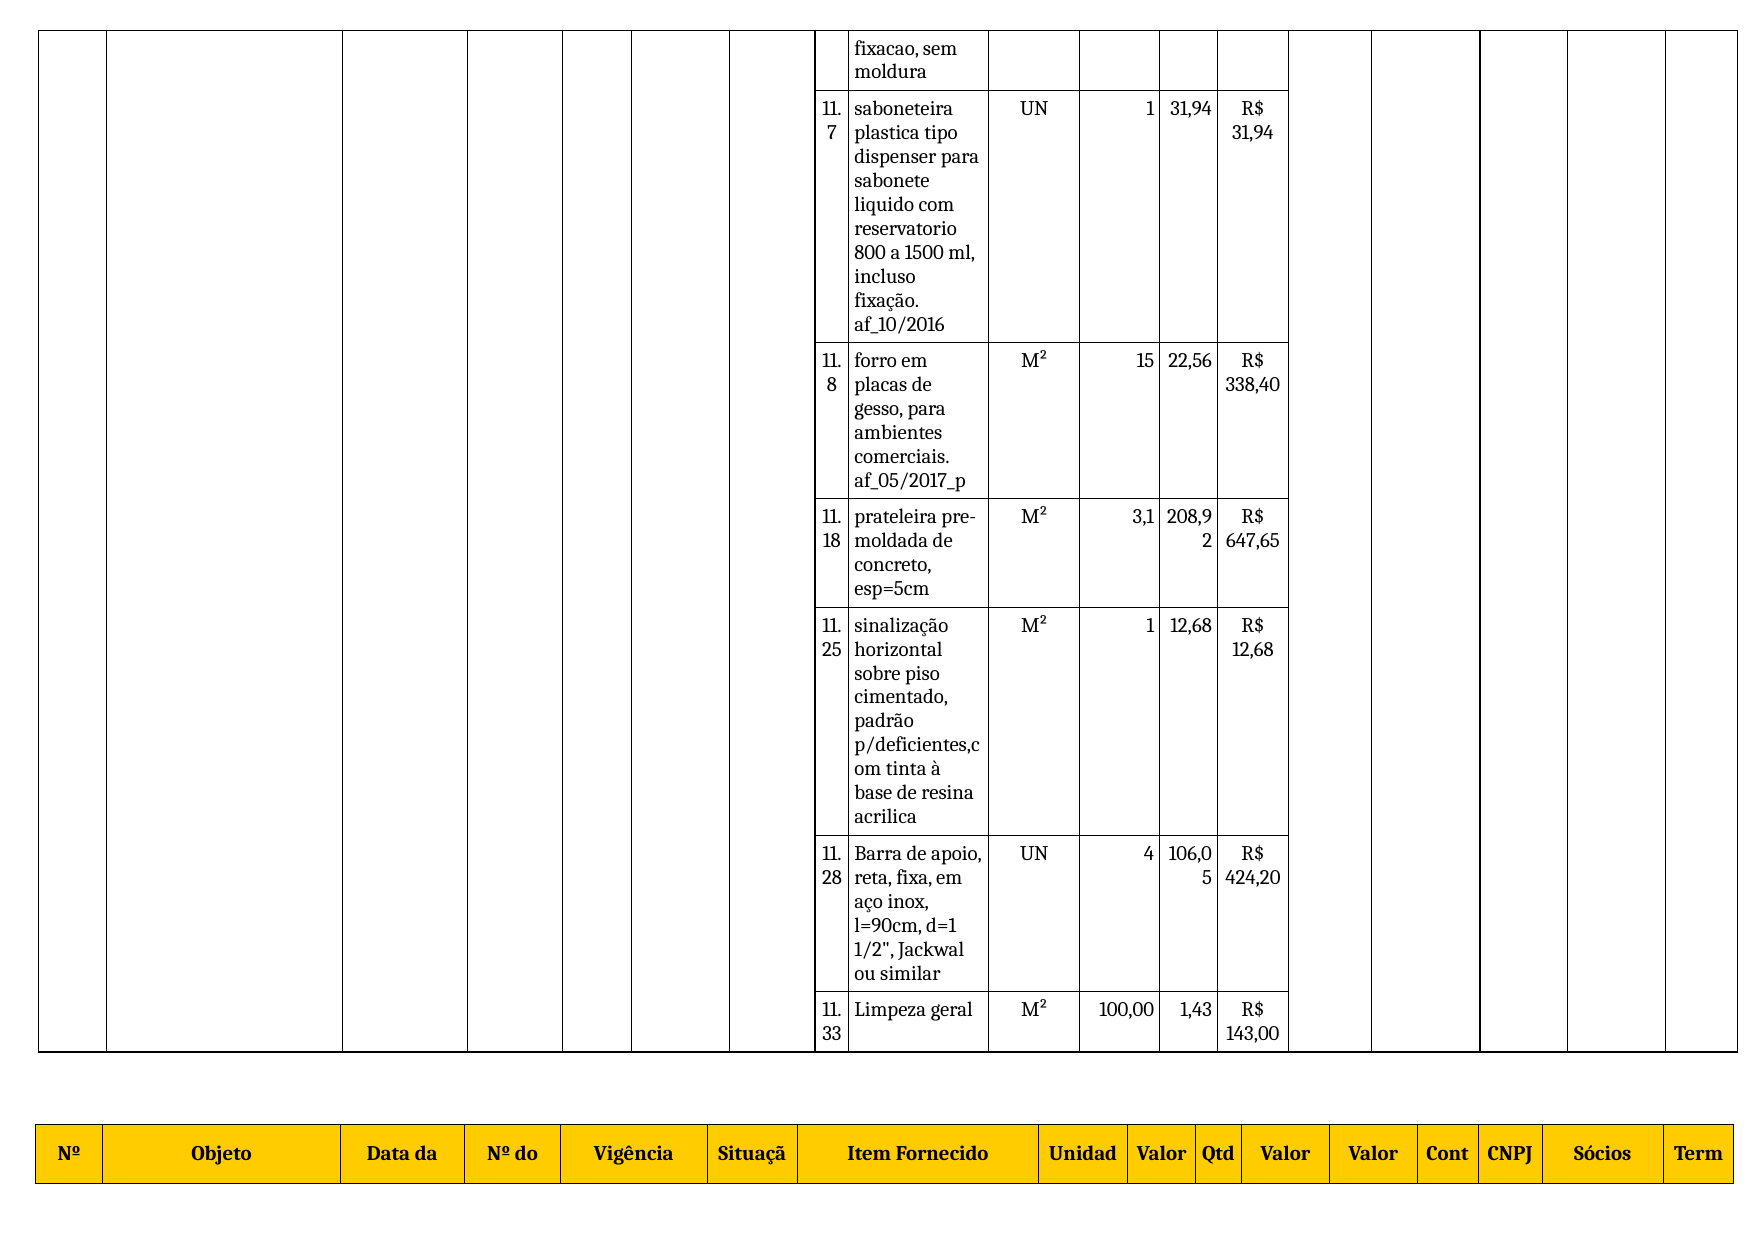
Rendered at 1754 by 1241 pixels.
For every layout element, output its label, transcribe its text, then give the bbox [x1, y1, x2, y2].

table_cell sinalização horizontal sobre piso cimentado, padrão p/deficientes,com tinta à base de resina acrilica [849, 608, 988, 835]
table_cell R$ 647,65 [1218, 499, 1288, 607]
table_header Objeto [103, 1125, 340, 1183]
table_cell [1160, 31, 1217, 90]
table_header Valor [1330, 1125, 1417, 1183]
table_header Qtd [1196, 1125, 1241, 1183]
table_cell [1218, 31, 1288, 90]
table_cell [816, 31, 848, 90]
table_cell M² [989, 992, 1079, 1051]
table_cell [468, 31, 562, 1051]
table_cell 15 [1080, 343, 1159, 498]
table_cell R$ 143,00 [1218, 992, 1288, 1051]
table_cell UN [989, 91, 1079, 342]
table_cell [1568, 31, 1665, 1051]
table_cell Barra de apoio, reta, fixa, em aço inox, l=90cm, d=1 1/2", Jackwal ou similar [849, 836, 988, 991]
table_cell Limpeza geral [849, 992, 988, 1051]
table_cell R$ 338,40 [1218, 343, 1288, 498]
table_header Valor [1242, 1125, 1329, 1183]
table_cell [1289, 31, 1371, 1051]
table_cell 1,43 [1160, 992, 1217, 1051]
table_cell 4 [1080, 836, 1159, 991]
table_cell 100,00 [1080, 992, 1159, 1051]
table_cell [343, 31, 467, 1051]
table_cell [1080, 31, 1159, 90]
table_cell R$ 424,20 [1218, 836, 1288, 991]
table_header Unidad [1039, 1125, 1127, 1183]
table_cell UN [989, 836, 1079, 991]
table_cell M² [989, 499, 1079, 607]
table_cell 12,68 [1160, 608, 1217, 835]
table_cell 1 [1080, 608, 1159, 835]
table_cell 11.8 [816, 343, 848, 498]
table_cell [632, 31, 729, 1051]
table_cell 11.33 [816, 992, 848, 1051]
table_header Nº [36, 1125, 102, 1183]
table_header Situaçã [708, 1125, 797, 1183]
table_cell prateleira pre-moldada de concreto, esp=5cm [849, 499, 988, 607]
table_header Valor [1128, 1125, 1195, 1183]
table_cell 11.7 [816, 91, 848, 342]
table_cell M² [989, 343, 1079, 498]
table_header Cont [1418, 1125, 1478, 1183]
table_cell forro em placas de gesso, para ambientes comerciais. af_05/2017_p [849, 343, 988, 498]
table_header Vigência [561, 1125, 707, 1183]
table_cell 11.18 [816, 499, 848, 607]
table_header Nº do [465, 1125, 560, 1183]
table_header CNPJ [1479, 1125, 1542, 1183]
table_cell 1 [1080, 91, 1159, 342]
table_cell [1372, 31, 1479, 1051]
table_cell [989, 31, 1079, 90]
table_cell [563, 31, 631, 1051]
table_header Term [1664, 1125, 1733, 1183]
table_header Item Fornecido [798, 1125, 1038, 1183]
table_cell R$ 12,68 [1218, 608, 1288, 835]
table_cell fixacao, sem moldura [849, 31, 988, 90]
table_cell R$ 31,94 [1218, 91, 1288, 342]
table_cell [1666, 31, 1737, 1051]
table_cell 11.28 [816, 836, 848, 991]
table_header Sócios [1543, 1125, 1663, 1183]
table_cell 208,92 [1160, 499, 1217, 607]
table_cell [107, 31, 342, 1051]
table_cell saboneteira plastica tipo dispenser para sabonete liquido com reservatorio 800 a 1500 ml, incluso fixação. af_10/2016 [849, 91, 988, 342]
table_cell [39, 31, 106, 1051]
table_cell 11.25 [816, 608, 848, 835]
table_header Data da [341, 1125, 464, 1183]
table_cell [1481, 31, 1567, 1051]
table_cell M² [989, 608, 1079, 835]
table_cell [730, 31, 814, 1051]
table_cell 31,94 [1160, 91, 1217, 342]
table_cell 3,1 [1080, 499, 1159, 607]
table_cell 106,05 [1160, 836, 1217, 991]
table_cell 22,56 [1160, 343, 1217, 498]
